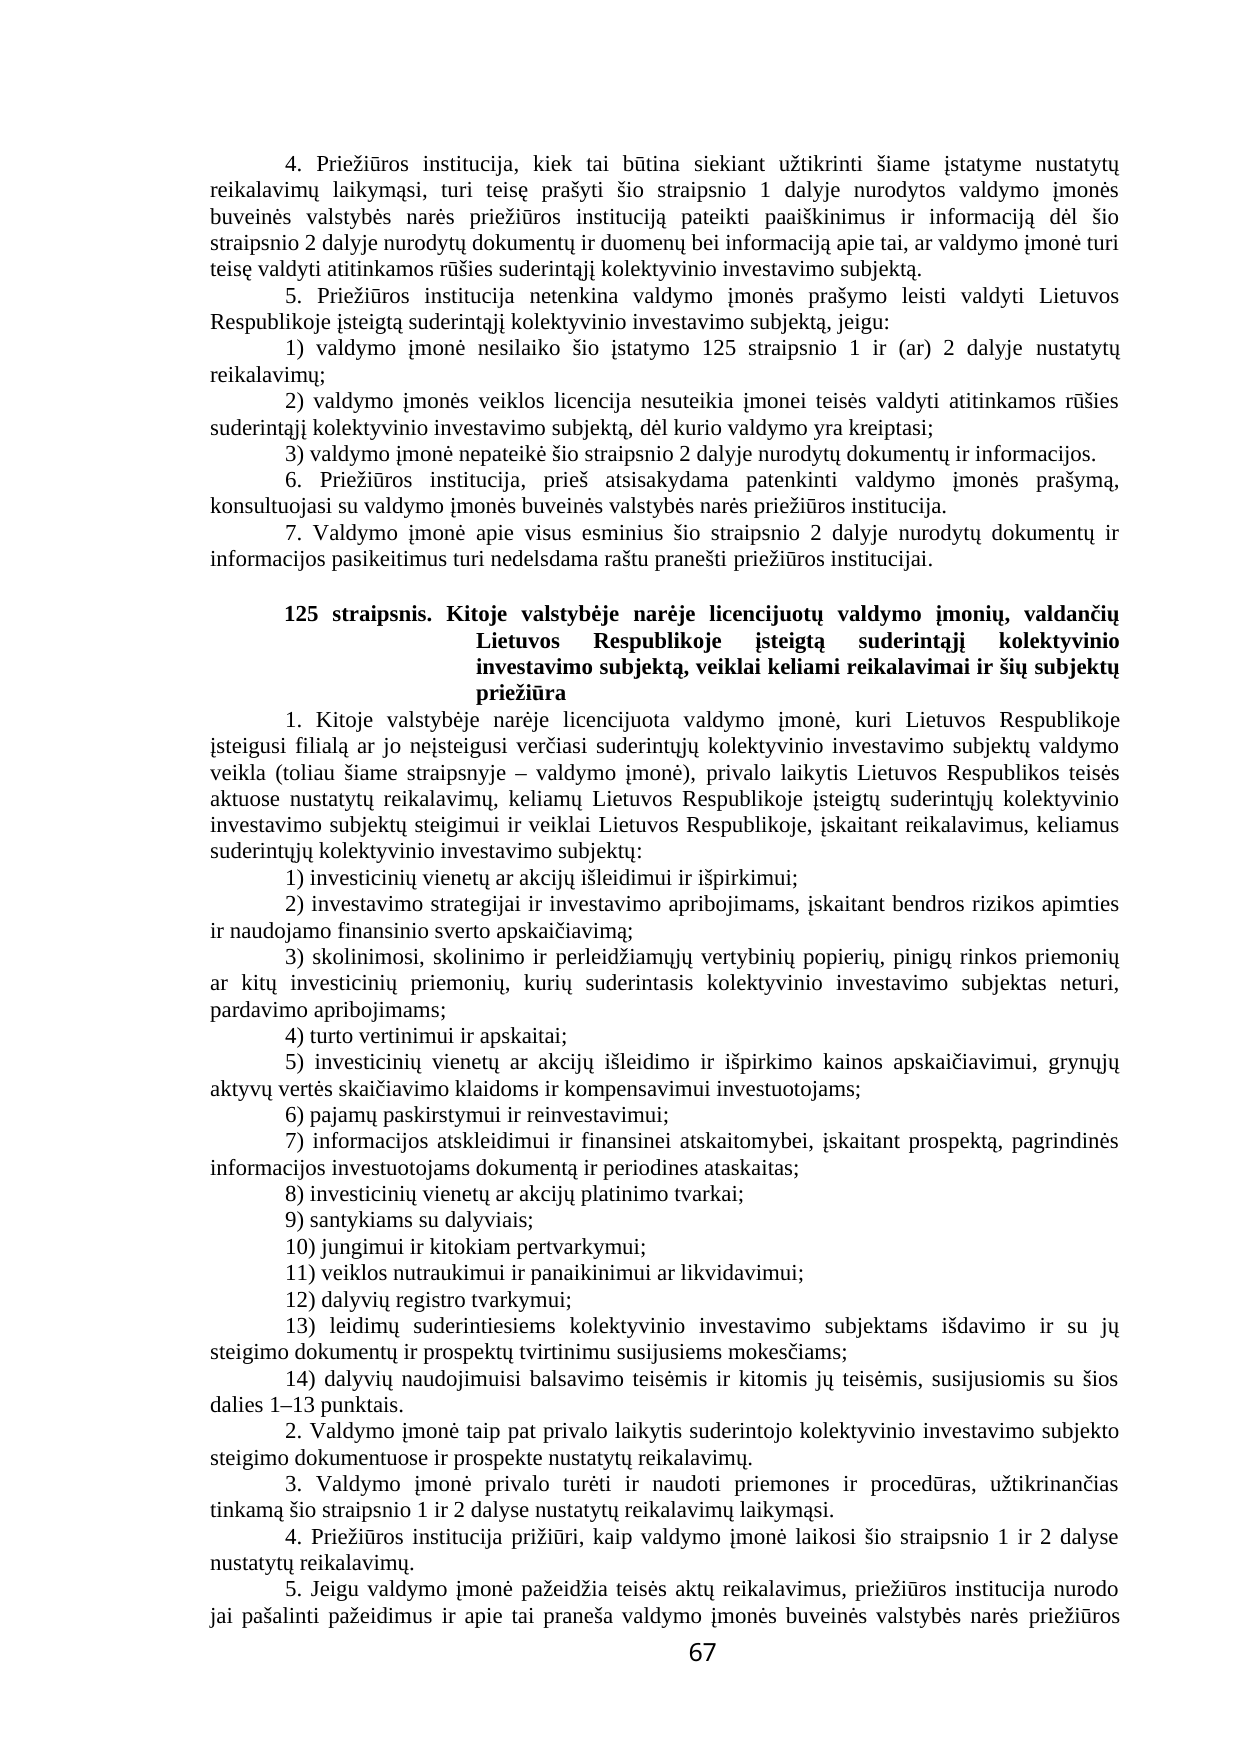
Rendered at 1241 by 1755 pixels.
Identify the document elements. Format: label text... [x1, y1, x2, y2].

text 1) valdymo įmonė nesilaiko šio įstatymo 125 straipsnio 1 ir (ar) 2 dalyje nustatytų reikalavimų; [210, 334, 1120, 387]
text 3) skolinimosi, skolinimo ir perleidžiamųjų vertybinių popierių, pinigų rinkos priemonių ar kitų investicinių priemonių, kurių suderintasis kolektyvinio investavimo subjektas neturi, pardavimo apribojimams; [210, 943, 1120, 1022]
text 4. Priežiūros institucija, kiek tai būtina siekiant užtikrinti šiame įstatyme nustatytų reikalavimų laikymąsi, turi teisę prašyti šio straipsnio 1 dalyje nurodytos valdymo įmonės buveinės valstybės narės priežiūros instituciją pateikti paaiškinimus ir informaciją dėl šio straipsnio 2 dalyje nurodytų dokumentų ir duomenų bei informaciją apie tai, ar valdymo įmonė turi teisę valdyti atitinkamos rūšies suderintąjį kolektyvinio investavimo subjektą. [210, 150, 1120, 282]
text 2) investavimo strategijai ir investavimo apribojimams, įskaitant bendros rizikos apimties ir naudojamo finansinio sverto apskaičiavimą; [210, 890, 1120, 943]
text 12) dalyvių registro tvarkymui; [210, 1286, 1120, 1312]
text 4. Priežiūros institucija prižiūri, kaip valdymo įmonė laikosi šio straipsnio 1 ir 2 dalyse nustatytų reikalavimų. [210, 1523, 1120, 1576]
text 2. Valdymo įmonė taip pat privalo laikytis suderintojo kolektyvinio investavimo subjekto steigimo dokumentuose ir prospekte nustatytų reikalavimų. [210, 1417, 1120, 1470]
text 6) pajamų paskirstymui ir reinvestavimui; [210, 1101, 1120, 1127]
text 3) valdymo įmonė nepateikė šio straipsnio 2 dalyje nurodytų dokumentų ir informacijos. [210, 440, 1120, 466]
text 13) leidimų suderintiesiems kolektyvinio investavimo subjektams išdavimo ir su jų steigimo dokumentų ir prospektų tvirtinimu susijusiems mokesčiams; [210, 1312, 1120, 1365]
text 9) santykiams su dalyviais; [210, 1207, 1120, 1233]
text 5. Priežiūros institucija netenkina valdymo įmonės prašymo leisti valdyti Lietuvos Respublikoje įsteigtą suderintąjį kolektyvinio investavimo subjektą, jeigu: [210, 282, 1120, 334]
text 10) jungimui ir kitokiam pertvarkymui; [210, 1233, 1120, 1259]
text 7) informacijos atskleidimui ir finansinei atskaitomybei, įskaitant prospektą, pagrindinės informacijos investuotojams dokumentą ir periodines ataskaitas; [210, 1127, 1120, 1180]
text 11) veiklos nutraukimui ir panaikinimui ar likvidavimui; [210, 1259, 1120, 1286]
text 5. Jeigu valdymo įmonė pažeidžia teisės aktų reikalavimus, priežiūros institucija nurodo jai pašalinti pažeidimus ir apie tai praneša valdymo įmonės buveinės valstybės narės priežiūros [210, 1576, 1120, 1628]
text 1) investicinių vienetų ar akcijų išleidimui ir išpirkimui; [210, 864, 1120, 890]
text 8) investicinių vienetų ar akcijų platinimo tvarkai; [210, 1180, 1120, 1207]
text 5) investicinių vienetų ar akcijų išleidimo ir išpirkimo kainos apskaičiavimui, grynųjų aktyvų vertės skaičiavimo klaidoms ir kompensavimui investuotojams; [210, 1048, 1120, 1101]
text 14) dalyvių naudojimuisi balsavimo teisėmis ir kitomis jų teisėmis, susijusiomis su šios dalies 1–13 punktais. [210, 1365, 1120, 1417]
text 2) valdymo įmonės veiklos licencija nesuteikia įmonei teisės valdyti atitinkamos rūšies suderintąjį kolektyvinio investavimo subjektą, dėl kurio valdymo yra kreiptasi; [210, 387, 1120, 440]
text 1. Kitoje valstybėje narėje licencijuota valdymo įmonė, kuri Lietuvos Respublikoje įsteigusi filialą ar jo neįsteigusi verčiasi suderintųjų kolektyvinio investavimo subjektų valdymo veikla (toliau šiame straipsnyje – valdymo įmonė), privalo laikytis Lietuvos Respublikos teisės aktuose nustatytų reikalavimų, keliamų Lietuvos Respublikoje įsteigtų suderintųjų kolektyvinio investavimo subjektų steigimui ir veiklai Lietuvos Respublikoje, įskaitant reikalavimus, keliamus suderintųjų kolektyvinio investavimo subjektų: [210, 706, 1120, 864]
text 4) turto vertinimui ir apskaitai; [210, 1022, 1120, 1048]
text 6. Priežiūros institucija, prieš atsisakydama patenkinti valdymo įmonės prašymą, konsultuojasi su valdymo įmonės buveinės valstybės narės priežiūros institucija. [210, 466, 1120, 519]
text 125 straipsnis. Kitoje valstybėje narėje licencijuotų valdymo įmonių, valdančių Lietuvos Respublikoje įsteigtą suderintąjį kolektyvinio investavimo subjektą, veiklai keliami reikalavimai ir šių subjektų priežiūra [284, 600, 1120, 706]
text 3. Valdymo įmonė privalo turėti ir naudoti priemones ir procedūras, užtikrinančias tinkamą šio straipsnio 1 ir 2 dalyse nustatytų reikalavimų laikymąsi. [210, 1470, 1120, 1523]
text 7. Valdymo įmonė apie visus esminius šio straipsnio 2 dalyje nurodytų dokumentų ir informacijos pasikeitimus turi nedelsdama raštu pranešti priežiūros institucijai. [210, 519, 1120, 572]
